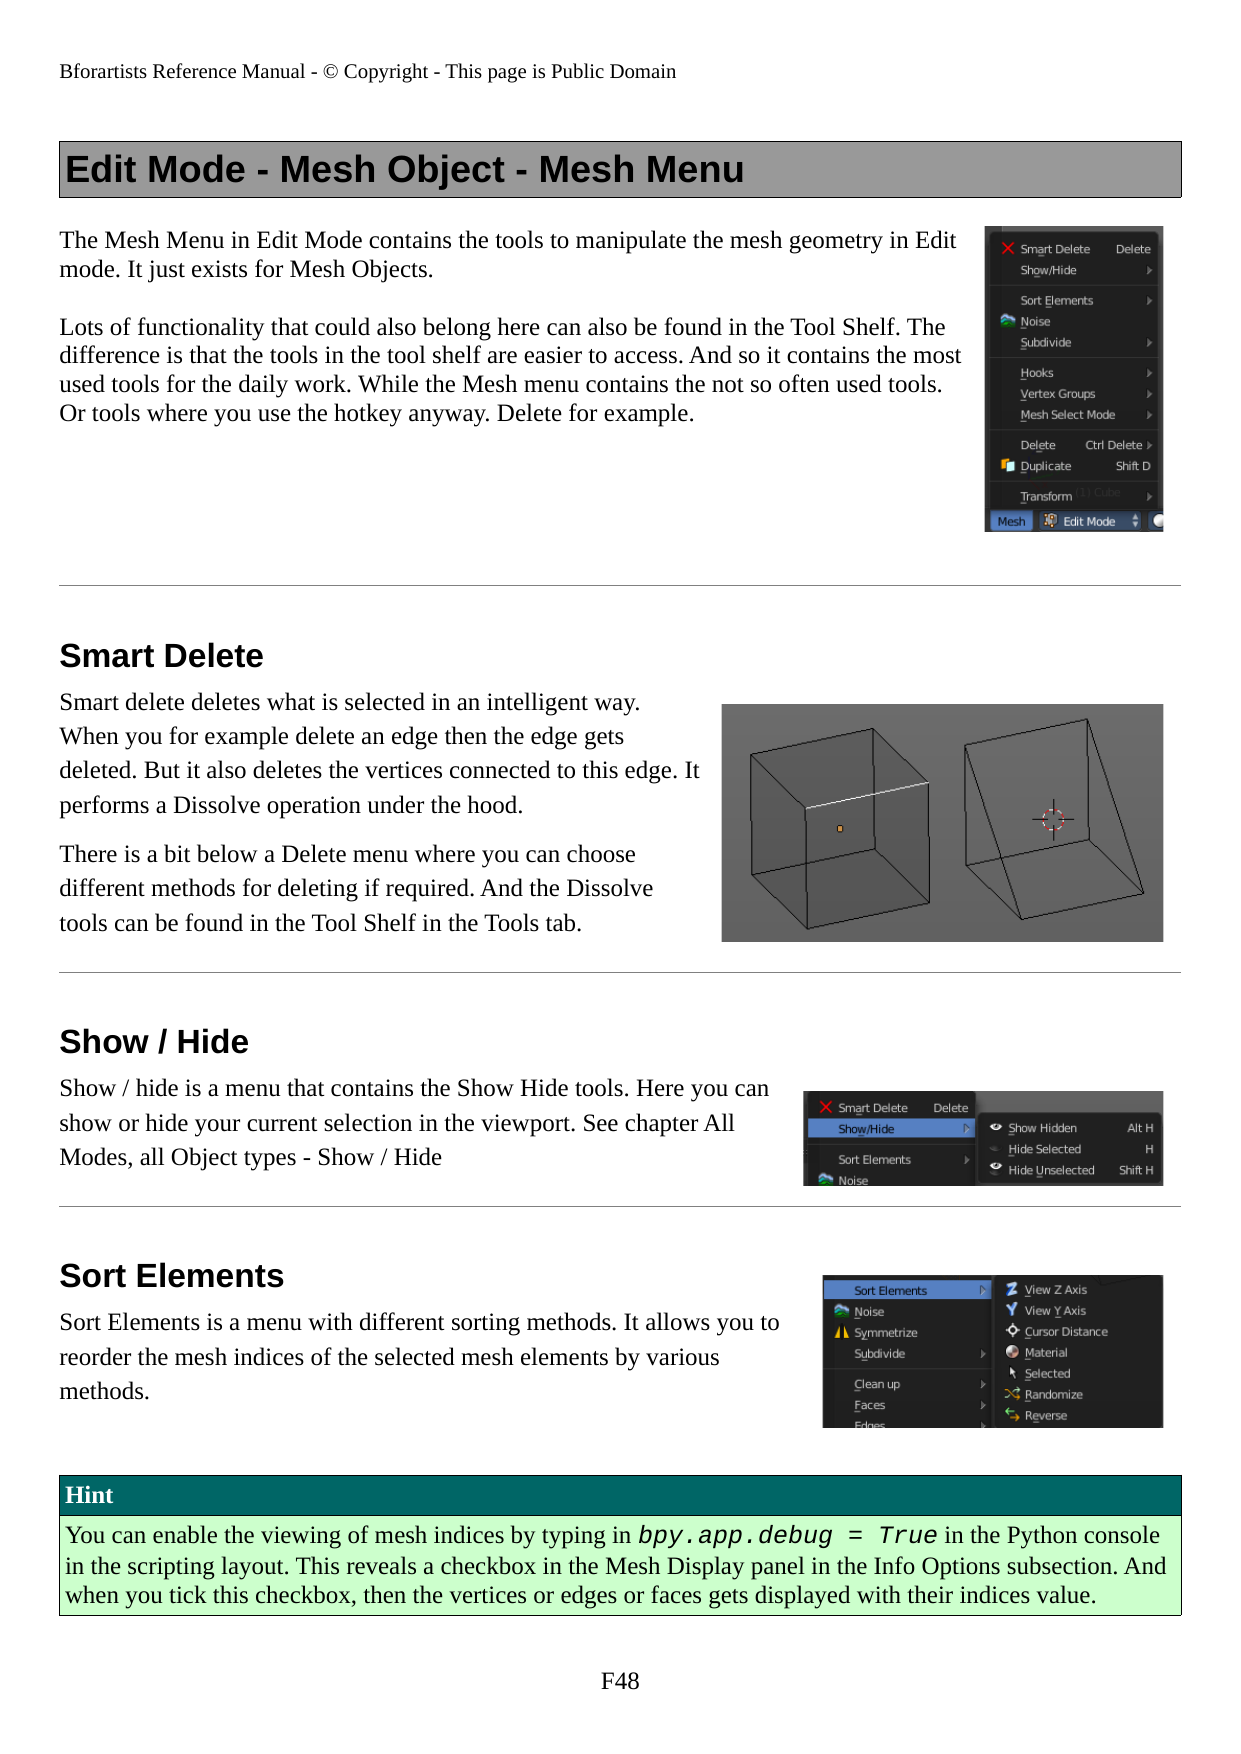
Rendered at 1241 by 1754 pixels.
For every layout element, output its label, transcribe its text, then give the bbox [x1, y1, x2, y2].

picture [803, 1091, 1164, 1186]
table_header Edit Mode - Mesh Object - Mesh Menu [60, 142, 1181, 197]
table_cell You can enable the viewing of mesh indices by typing in bpy.app.debug = True in the Python console in the scripting layout. This reveals a checkbox in the Mesh Display panel in the Info Options subsection. And when you tick this checkbox, then the vertices or edges or faces gets displayed with their indices value. [60, 1516, 1181, 1615]
text Sort Elements is a menu with different sorting methods. It allows you to reorder the mesh indices of the selected mesh elements by various methods. [59, 1307, 822, 1405]
subtitle Smart Delete [59, 635, 1181, 674]
text Smart delete deletes what is selected in an intelligent way. When you for example delete an edge then the edge gets deleted. But it also deletes the vertices connected to this edge. It performs a Dissolve operation under the hood. [59, 687, 1181, 819]
picture [984, 226, 1164, 532]
subtitle Sort Elements [59, 1256, 1181, 1295]
picture [822, 1275, 1164, 1428]
table_header Hint [60, 1476, 1181, 1515]
text The Mesh Menu in Edit Mode contains the tools to manipulate the mesh geometry in Edit mode. It just exists for Mesh Objects. [59, 225, 1181, 283]
picture [721, 704, 1164, 942]
subtitle Show / Hide [59, 1022, 1181, 1061]
text Show / hide is a menu that contains the Show Hide tools. Here you can show or hide your current selection in the viewport. See chapter All Modes, all Object types - Show / Hide [59, 1073, 1181, 1171]
text There is a bit below a Delete menu where you can choose different methods for deleting if required. And the Dissolve tools can be found in the Tool Shelf in the Tools tab. [59, 839, 721, 937]
text Lots of functionality that could also belong here can also be found in the Tool Shelf. The difference is that the tools in the tool shelf are easier to access. And so it contains the most used tools for the daily work. While the Mesh menu contains the not so often used tools. Or tools where you use the hotkey anyway. Delete for example. [59, 312, 984, 427]
